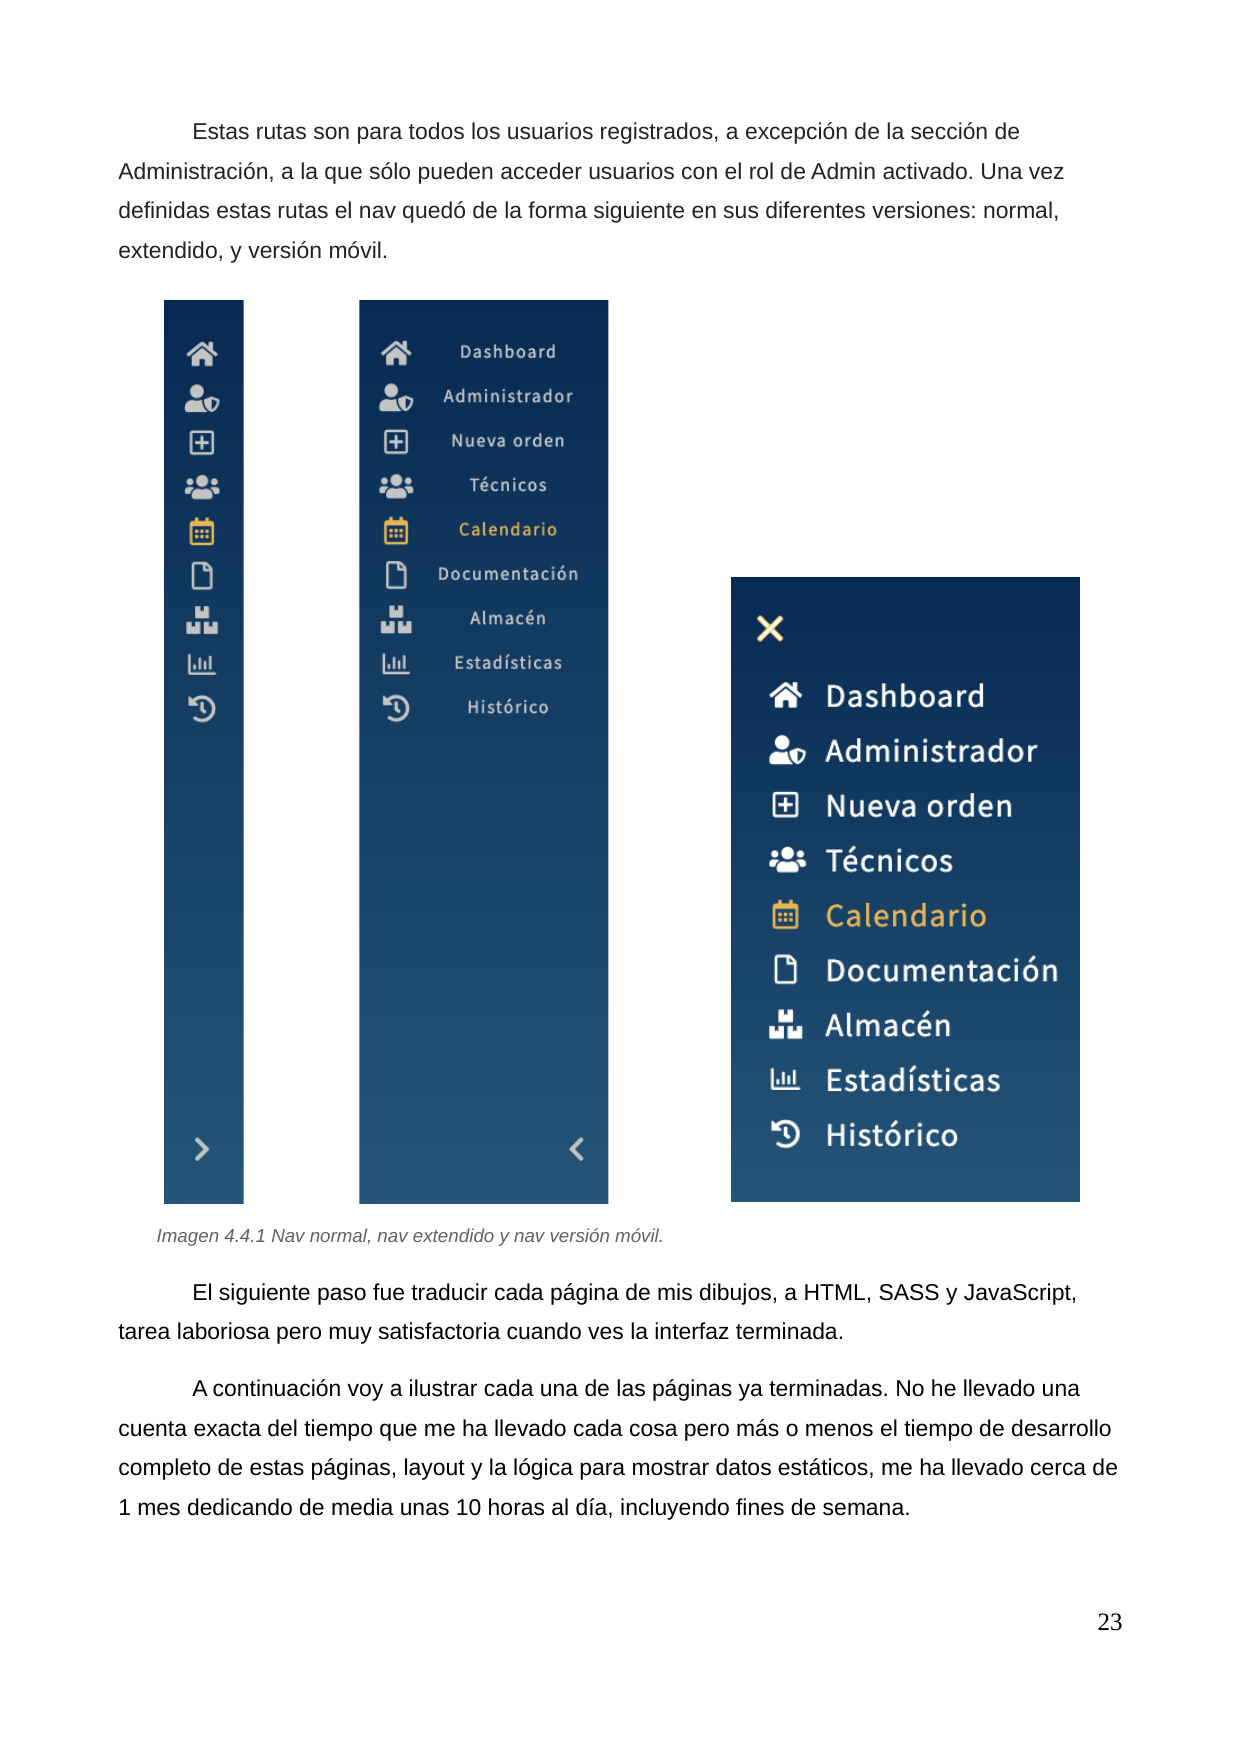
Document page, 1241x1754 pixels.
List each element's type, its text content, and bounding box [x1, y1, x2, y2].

picture [164, 300, 244, 1204]
picture [731, 577, 1080, 1202]
text Imagen 4.4.1 Nav normal, nav extendido y nav versión móvil. [118, 1222, 1122, 1248]
text Estas rutas son para todos los usuarios registrados, a excepción de la sección de Administración, a la que sólo pueden acceder usuarios con el rol de Admin activado. Una vez definidas estas rutas el nav quedó de la forma siguiente en sus diferentes versiones: normal, extendido, y versión móvil. [118, 118, 1122, 263]
text El siguiente paso fue traducir cada página de mis dibujos, a HTML, SASS y JavaScript, tarea laboriosa pero muy satisfactoria cuando ves la interfaz terminada. [118, 1278, 1122, 1344]
picture [359, 300, 609, 1204]
text A continuación voy a ilustrar cada una de las páginas ya terminadas. No he llevado una cuenta exacta del tiempo que me ha llevado cada cosa pero más o menos el tiempo de desarrollo completo de estas páginas, layout y la lógica para mostrar datos estáticos, me ha llevado cerca de 1 mes dedicando de media unas 10 horas al día, incluyendo fines de semana. [118, 1375, 1122, 1520]
